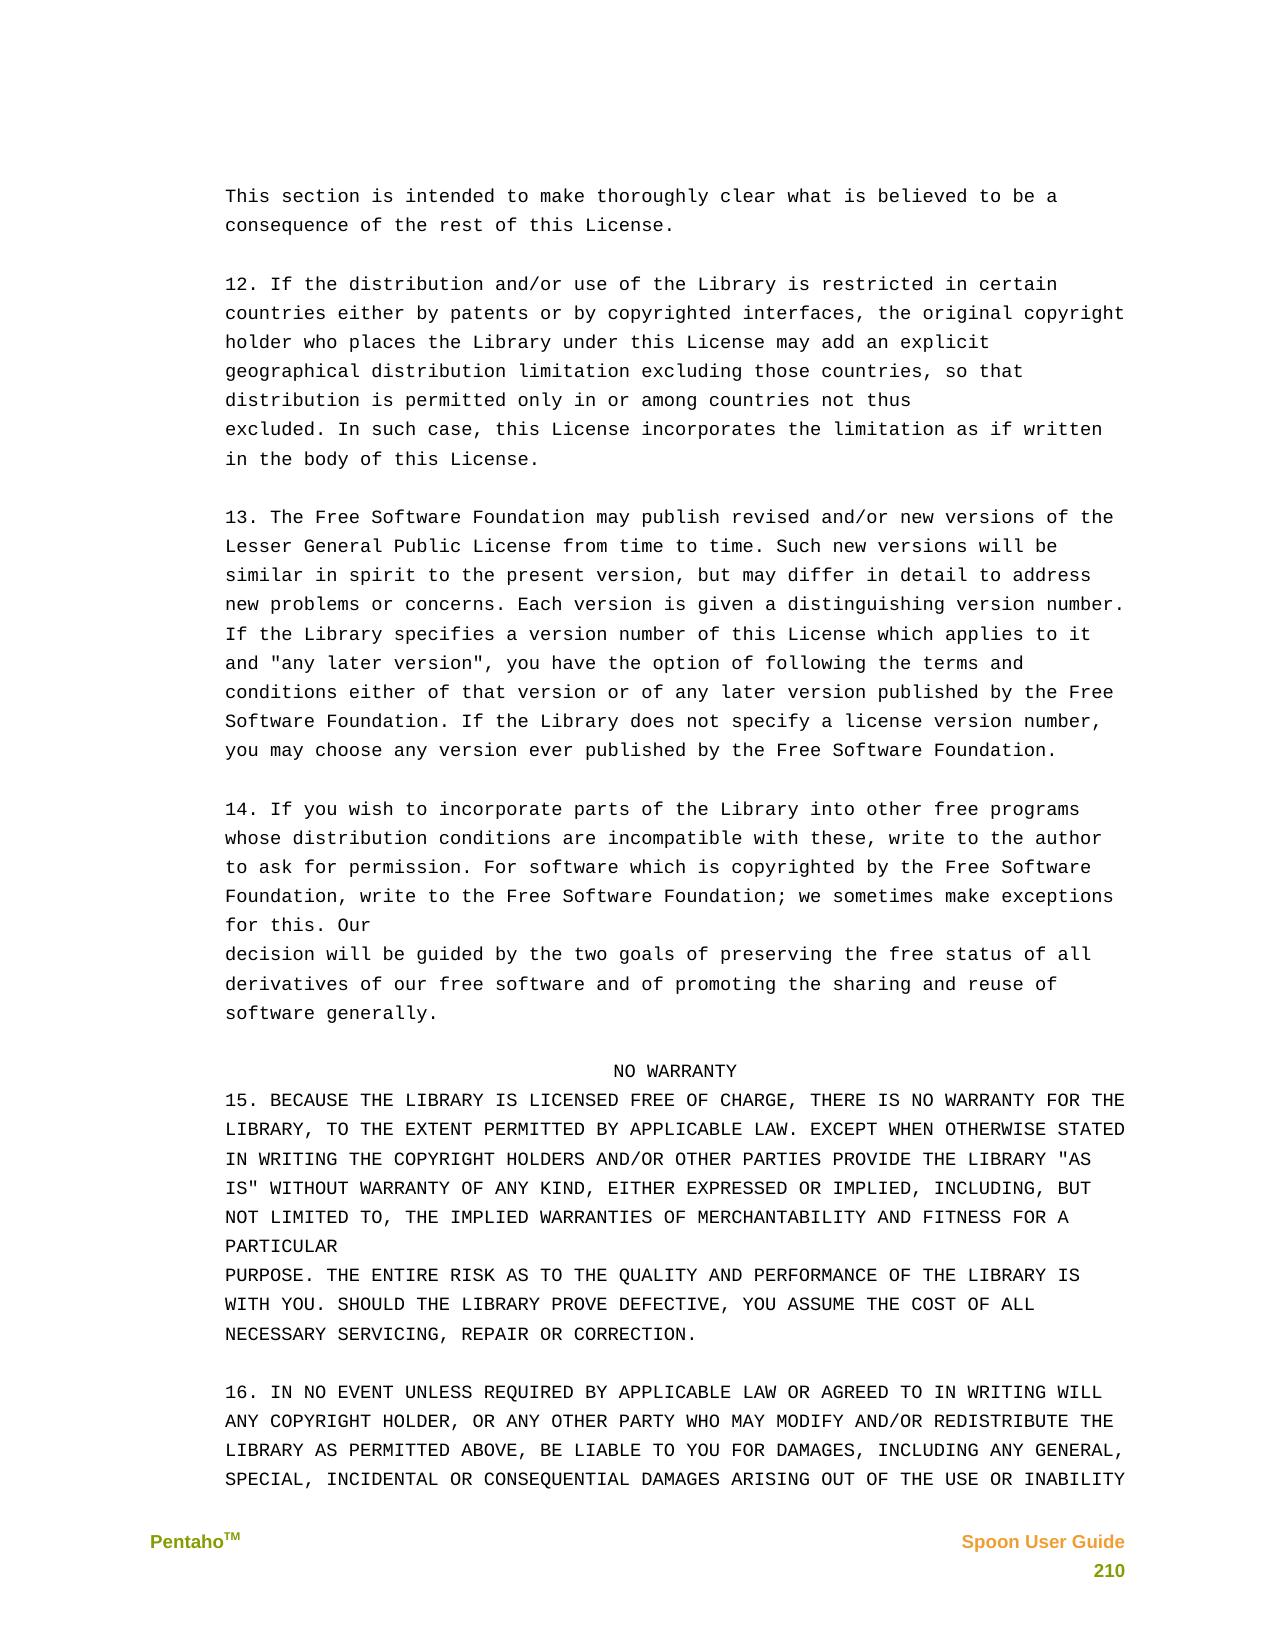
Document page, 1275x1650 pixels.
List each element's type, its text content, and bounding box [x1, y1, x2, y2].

text 12. If the distribution and/or use of the Library is restricted in certain countries either by patents or by copyrighted interfaces, the original copyright holder who places the Library under this License may add an explicit geographical distribution limitation excluding those countries, so that distribution is permitted only in or among countries not thus [225, 267, 1125, 412]
text This section is intended to make thoroughly clear what is believed to be a consequence of the rest of this License. [225, 179, 1125, 237]
text NO WARRANTY [225, 1054, 1125, 1083]
text 13. The Free Software Foundation may publish revised and/or new versions of the Lesser General Public License from time to time. Such new versions will be similar in spirit to the present version, but may differ in detail to address new problems or concerns. Each version is given a distinguishing version number. If the Library specifies a version number of this License which applies to it and "any later version", you have the option of following the terms and conditions either of that version or of any later version published by the Free Software Foundation. If the Library does not specify a license version number, you may choose any version ever published by the Free Software Foundation. [225, 500, 1125, 762]
text PURPOSE. THE ENTIRE RISK AS TO THE QUALITY AND PERFORMANCE OF THE LIBRARY IS WITH YOU. SHOULD THE LIBRARY PROVE DEFECTIVE, YOU ASSUME THE COST OF ALL NECESSARY SERVICING, REPAIR OR CORRECTION. [225, 1258, 1125, 1346]
text decision will be guided by the two goals of preserving the free status of all derivatives of our free software and of promoting the sharing and reuse of software generally. [225, 937, 1125, 1025]
text 15. BECAUSE THE LIBRARY IS LICENSED FREE OF CHARGE, THERE IS NO WARRANTY FOR THE LIBRARY, TO THE EXTENT PERMITTED BY APPLICABLE LAW. EXCEPT WHEN OTHERWISE STATED IN WRITING THE COPYRIGHT HOLDERS AND/OR OTHER PARTIES PROVIDE THE LIBRARY "AS IS" WITHOUT WARRANTY OF ANY KIND, EITHER EXPRESSED OR IMPLIED, INCLUDING, BUT NOT LIMITED TO, THE IMPLIED WARRANTIES OF MERCHANTABILITY AND FITNESS FOR A PARTICULAR [225, 1083, 1125, 1258]
text excluded. In such case, this License incorporates the limitation as if written in the body of this License. [225, 412, 1125, 471]
text 14. If you wish to incorporate parts of the Library into other free programs whose distribution conditions are incompatible with these, write to the author to ask for permission. For software which is copyrighted by the Free Software Foundation, write to the Free Software Foundation; we sometimes make exceptions for this. Our [225, 792, 1125, 937]
text 16. IN NO EVENT UNLESS REQUIRED BY APPLICABLE LAW OR AGREED TO IN WRITING WILL ANY COPYRIGHT HOLDER, OR ANY OTHER PARTY WHO MAY MODIFY AND/OR REDISTRIBUTE THE LIBRARY AS PERMITTED ABOVE, BE LIABLE TO YOU FOR DAMAGES, INCLUDING ANY GENERAL, SPECIAL, INCIDENTAL OR CONSEQUENTIAL DAMAGES ARISING OUT OF THE USE OR INABILITY [225, 1375, 1125, 1492]
